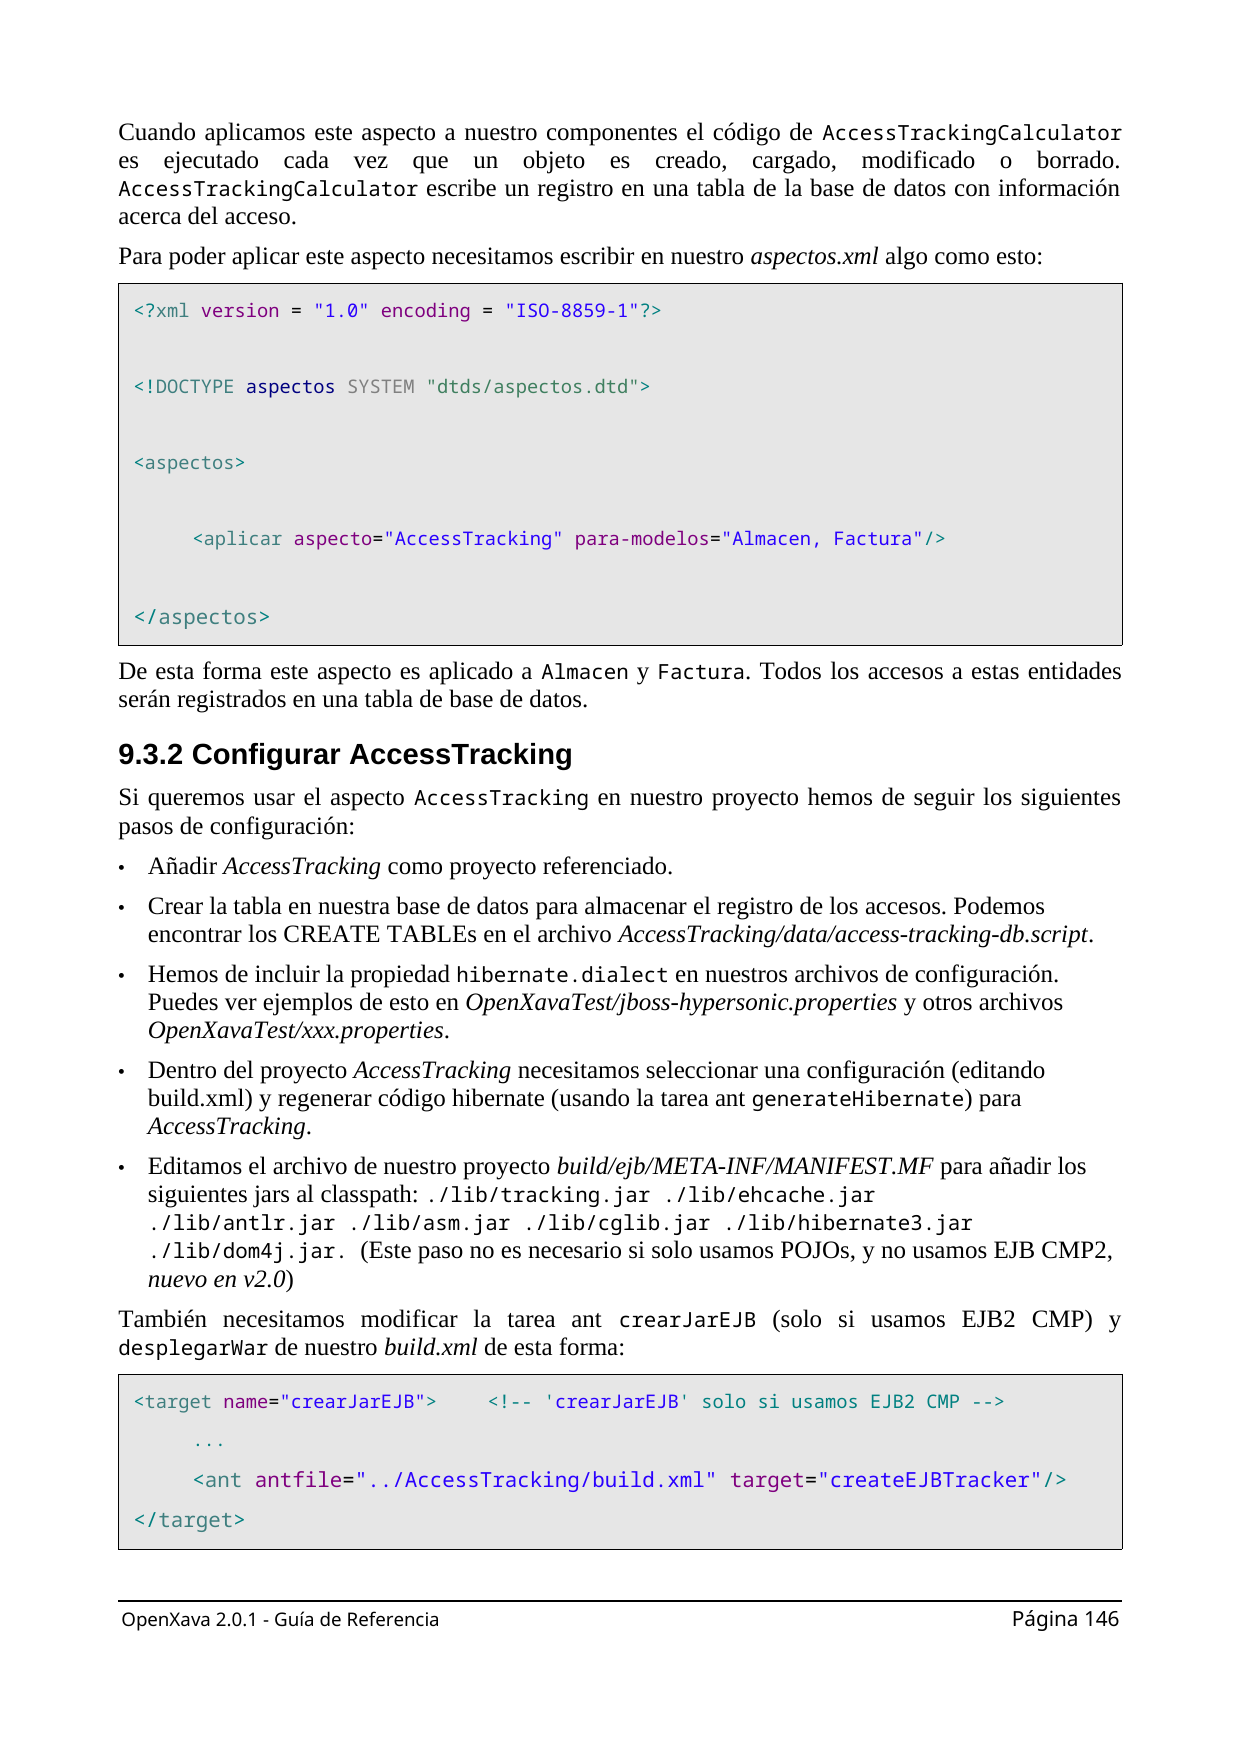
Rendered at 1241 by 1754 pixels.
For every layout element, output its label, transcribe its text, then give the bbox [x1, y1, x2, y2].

text Si queremos usar el aspecto AccessTracking en nuestro proyecto hemos de seguir los siguientes pasos de configuración: [118, 783, 1122, 839]
text </target> [119, 1491, 1122, 1549]
list Hemos de incluir la propiedad hibernate.dialect en nuestros archivos de configuración. Puedes ver ejemplos de esto en OpenXavaTest/jboss-hypersonic.properties y otros archivos OpenXavaTest/xxx.properties. [118, 960, 1122, 1044]
text De esta forma este aspecto es aplicado a Almacen y Factura. Todos los accesos a estas entidades serán registrados en una tabla de base de datos. [118, 657, 1122, 713]
text <ant antfile="../AccessTracking/build.xml" target="createEJBTracker"/> [119, 1450, 1122, 1491]
text ... [119, 1412, 1122, 1450]
text Cuando aplicamos este aspecto a nuestro componentes el código de AccessTrackingCalculator es ejecutado cada vez que un objeto es creado, cargado, modificado o borrado. AccessTrackingCalculator escribe un registro en una tabla de la base de datos con información acerca del acceso. [118, 118, 1122, 230]
text <aplicar aspecto="AccessTracking" para-modelos="Almacen, Factura"/> [119, 511, 1122, 549]
list Editamos el archivo de nuestro proyecto build/ejb/META-INF/MANIFEST.MF para añadir los siguientes jars al classpath: ./lib/tracking.jar ./lib/ehcache.jar ./lib/antlr.jar ./lib/asm.jar ./lib/cglib.jar ./lib/hibernate3.jar ./lib/dom4j.jar. (Este paso no es necesario si solo usamos POJOs, y no usamos EJB CMP2, nuevo en v2.0) [118, 1152, 1122, 1292]
text <?xml version = "1.0" encoding = "ISO-8859-1"?> [119, 284, 1122, 321]
list Crear la tabla en nuestra base de datos para almacenar el registro de los accesos. Podemos encontrar los CREATE TABLEs en el archivo AccessTracking/data/access-tracking-db.script. [118, 892, 1122, 948]
text <aspectos> [119, 435, 1122, 473]
text Para poder aplicar este aspecto necesitamos escribir en nuestro aspectos.xml algo como esto: [118, 242, 1122, 270]
text <target name="crearJarEJB"> <!-- 'crearJarEJB' solo si usamos EJB2 CMP --> [119, 1375, 1122, 1412]
list Dentro del proyecto AccessTracking necesitamos seleccionar una configuración (editando build.xml) y regenerar código hibernate (usando la tarea ant generateHibernate) para AccessTracking. [118, 1056, 1122, 1140]
text </aspectos> [119, 587, 1122, 645]
text También necesitamos modificar la tarea ant crearJarEJB (solo si usamos EJB2 CMP) y desplegarWar de nuestro build.xml de esta forma: [118, 1305, 1122, 1361]
subtitle Configurar AccessTracking [118, 738, 1122, 771]
list Añadir AccessTracking como proyecto referenciado. [118, 852, 1122, 880]
text <!DOCTYPE aspectos SYSTEM "dtds/aspectos.dtd"> [119, 359, 1122, 397]
